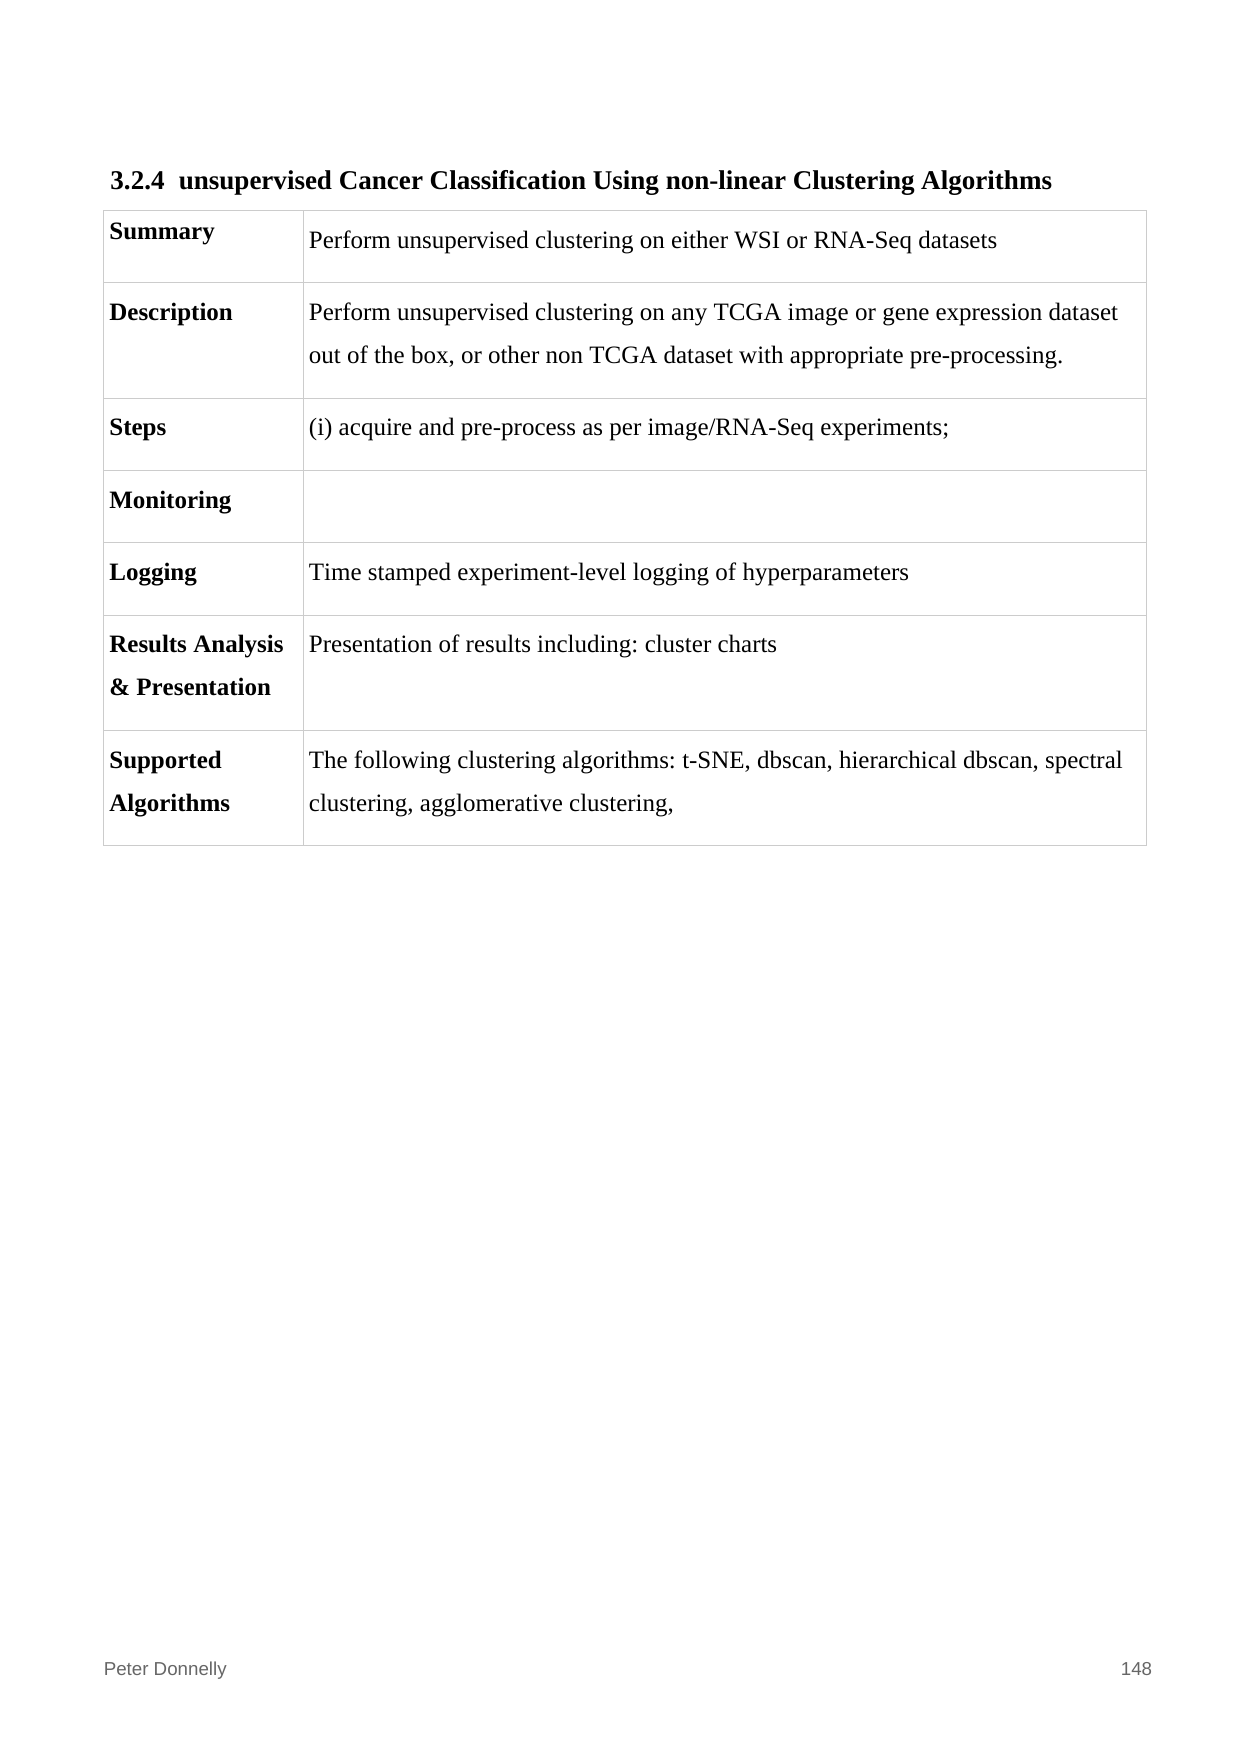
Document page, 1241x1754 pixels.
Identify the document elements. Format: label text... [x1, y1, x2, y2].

table_cell Perform unsupervised clustering on any TCGA image or gene expression dataset out of the box, or other non TCGA dataset with appropriate pre-processing. [304, 283, 1146, 398]
table_header Perform unsupervised clustering on either WSI or RNA-Seq datasets [304, 211, 1146, 282]
table_cell (i) acquire and pre-process as per image/RNA-Seq experiments; [304, 399, 1146, 470]
table_header Summary [104, 211, 303, 282]
table_cell Steps [104, 399, 303, 470]
table_cell Supported Algorithms [104, 731, 303, 845]
table_cell Time stamped experiment-level logging of hyperparameters [304, 543, 1146, 614]
table_cell Results Analysis & Presentation [104, 616, 303, 730]
table_cell Logging [104, 543, 303, 614]
table_cell The following clustering algorithms: t-SNE, dbscan, hierarchical dbscan, spectral clustering, agglomerative clustering, [304, 731, 1146, 845]
table_cell [304, 471, 1146, 542]
table_cell Monitoring [104, 471, 303, 542]
table_cell Presentation of results including: cluster charts [304, 616, 1146, 730]
subtitle unsupervised Cancer Classification Using non-linear Clustering Algorithms [103, 164, 1146, 195]
table_cell Description [104, 283, 303, 398]
